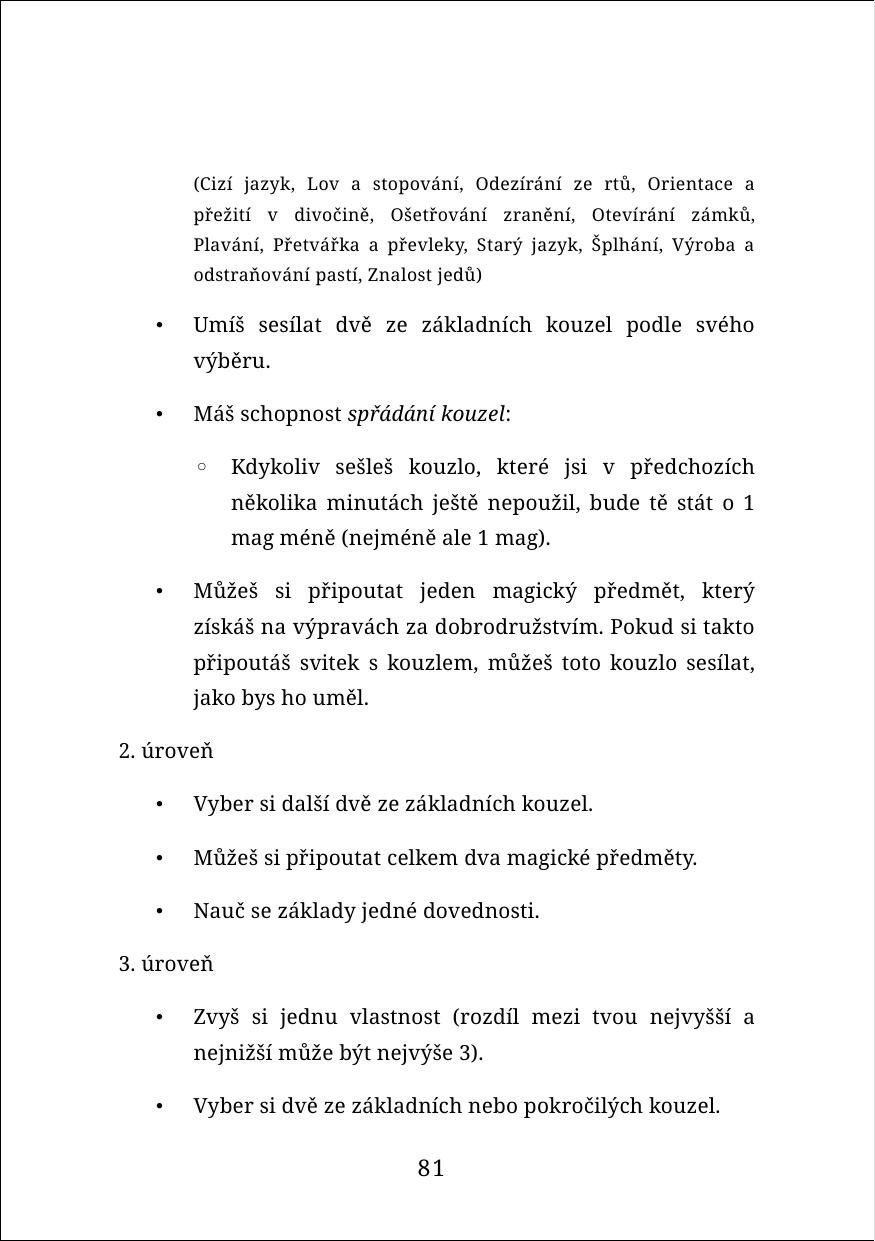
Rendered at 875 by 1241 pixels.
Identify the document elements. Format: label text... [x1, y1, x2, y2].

list Vyber si další dvě ze základních kouzel. [156, 789, 756, 818]
text 3. úroveň [118, 949, 756, 978]
list Můžeš si připoutat jeden magický předmět, který získáš na výpravách za dobrodružstvím. Pokud si takto připoutáš svitek s kouzlem, můžeš toto kouzlo sesílat, jako bys ho uměl. [156, 577, 756, 712]
list Zvyš si jednu vlastnost (rozdíl mezi tvou nejvyšší a nejnižší může být nejvýše 3). [156, 1002, 756, 1066]
list Můžeš si připoutat celkem dva magické předměty. [156, 843, 756, 871]
list Nauč se základy jedné dovednosti. [156, 896, 756, 924]
text 2. úroveň [118, 736, 756, 765]
list Kdykoliv sešleš kouzlo, které jsi v předchozích několika minutách ještě nepoužil, bude tě stát o 1 mag méně (nejméně ale 1 mag). [193, 452, 756, 552]
list Máš schopnost spřádání kouzel: [156, 399, 756, 427]
list Vyber si dvě ze základních nebo pokročilých kouzel. [156, 1091, 756, 1120]
list Umíš sesílat dvě ze základních kouzel podle svého výběru. [156, 310, 756, 374]
list (Cizí jazyk, Lov a stopování, Odezírání ze rtů, Orientace a přežití v divočině, Ošetřování zranění, Otevírání zámků, Plavání, Přetvářka a převleky, Starý jazyk, Šplhání, Výroba a odstraňování pastí, Znalost jedů) [156, 172, 756, 287]
